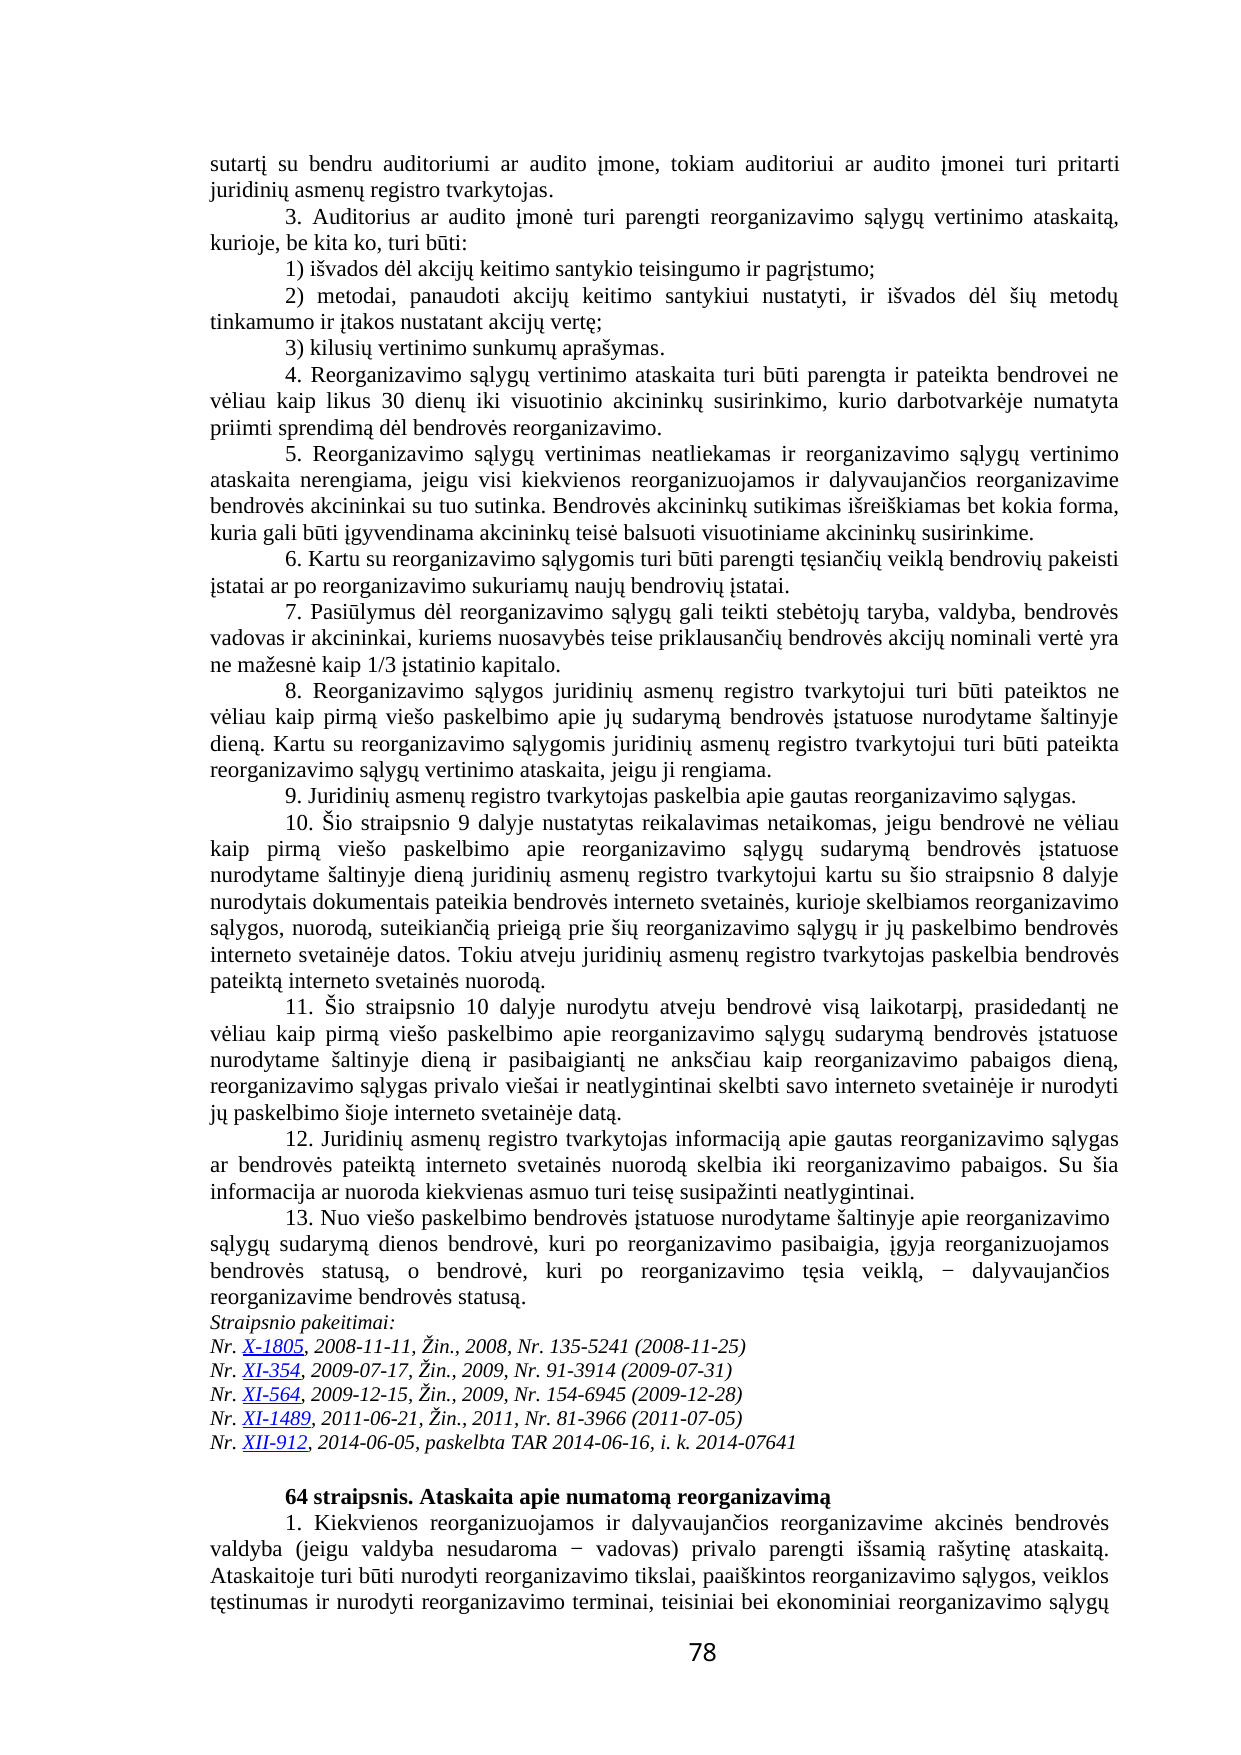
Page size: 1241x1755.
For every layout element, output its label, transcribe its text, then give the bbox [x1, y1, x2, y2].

text Straipsnio pakeitimai: [210, 1309, 1111, 1334]
text 7. Pasiūlymus dėl reorganizavimo sąlygų gali teikti stebėtojų taryba, valdyba, bendrovės vadovas ir akcininkai, kuriems nuosavybės teise priklausančių bendrovės akcijų nominali vertė yra ne mažesnė kaip 1/3 įstatinio kapitalo. [210, 598, 1120, 677]
text 1. Kiekvienos reorganizuojamos ir dalyvaujančios reorganizavime akcinės bendrovės valdyba (jeigu valdyba nesudaroma − vadovas) privalo parengti išsamią rašytinę ataskaitą. Ataskaitoje turi būti nurodyti reorganizavimo tikslai, paaiškintos reorganizavimo sąlygos, veiklos tęstinumas ir nurodyti reorganizavimo terminai, teisiniai bei ekonominiai reorganizavimo sąlygų [210, 1509, 1111, 1614]
text 10. Šio straipsnio 9 dalyje nustatytas reikalavimas netaikomas, jeigu bendrovė ne vėliau kaip pirmą viešo paskelbimo apie reorganizavimo sąlygų sudarymą bendrovės įstatuose nurodytame šaltinyje dieną juridinių asmenų registro tvarkytojui kartu su šio straipsnio 8 dalyje nurodytais dokumentais pateikia bendrovės interneto svetainės, kurioje skelbiamos reorganizavimo sąlygos, nuorodą, suteikiančią prieigą prie šių reorganizavimo sąlygų ir jų paskelbimo bendrovės interneto svetainėje datos. Tokiu atveju juridinių asmenų registro tvarkytojas paskelbia bendrovės pateiktą interneto svetainės nuorodą. [210, 809, 1120, 993]
text 13. Nuo viešo paskelbimo bendrovės įstatuose nurodytame šaltinyje apie reorganizavimo sąlygų sudarymą dienos bendrovė, kuri po reorganizavimo pasibaigia, įgyja reorganizuojamos bendrovės statusą, o bendrovė, kuri po reorganizavimo tęsia veiklą, − dalyvaujančios reorganizavime bendrovės statusą. [210, 1204, 1111, 1309]
text Nr. X-1805, 2008-11-11, Žin., 2008, Nr. 135-5241 (2008-11-25) [210, 1334, 1120, 1358]
text 3) kilusių vertinimo sunkumų aprašymas. [210, 334, 1120, 361]
text 1) išvados dėl akcijų keitimo santykio teisingumo ir pagrįstumo; [210, 255, 1120, 282]
text Nr. XII-912, 2014-06-05, paskelbta TAR 2014-06-16, i. k. 2014-07641 [210, 1430, 1120, 1454]
text 2) metodai, panaudoti akcijų keitimo santykiui nustatyti, ir išvados dėl šių metodų tinkamumo ir įtakos nustatant akcijų vertę; [210, 282, 1120, 334]
text 6. Kartu su reorganizavimo sąlygomis turi būti parengti tęsiančių veiklą bendrovių pakeisti įstatai ar po reorganizavimo sukuriamų naujų bendrovių įstatai. [210, 545, 1120, 598]
text 3. Auditorius ar audito įmonė turi parengti reorganizavimo sąlygų vertinimo ataskaitą, kurioje, be kita ko, turi būti: [210, 203, 1120, 255]
text 64 straipsnis. Ataskaita apie numatomą reorganizavimą [210, 1483, 1111, 1509]
text Nr. XI-564, 2009-12-15, Žin., 2009, Nr. 154-6945 (2009-12-28) [210, 1382, 1120, 1406]
text 5. Reorganizavimo sąlygų vertinimas neatliekamas ir reorganizavimo sąlygų vertinimo ataskaita nerengiama, jeigu visi kiekvienos reorganizuojamos ir dalyvaujančios reorganizavime bendrovės akcininkai su tuo sutinka. Bendrovės akcininkų sutikimas išreiškiamas bet kokia forma, kuria gali būti įgyvendinama akcininkų teisė balsuoti visuotiniame akcininkų susirinkime. [210, 440, 1120, 545]
text 11. Šio straipsnio 10 dalyje nurodytu atveju bendrovė visą laikotarpį, prasidedantį ne vėliau kaip pirmą viešo paskelbimo apie reorganizavimo sąlygų sudarymą bendrovės įstatuose nurodytame šaltinyje dieną ir pasibaigiantį ne anksčiau kaip reorganizavimo pabaigos dieną, reorganizavimo sąlygas privalo viešai ir neatlygintinai skelbti savo interneto svetainėje ir nurodyti jų paskelbimo šioje interneto svetainėje datą. [210, 993, 1120, 1125]
text 9. Juridinių asmenų registro tvarkytojas paskelbia apie gautas reorganizavimo sąlygas. [210, 782, 1120, 809]
text Nr. XI-1489, 2011-06-21, Žin., 2011, Nr. 81-3966 (2011-07-05) [210, 1406, 1120, 1430]
text 4. Reorganizavimo sąlygų vertinimo ataskaita turi būti parengta ir pateikta bendrovei ne vėliau kaip likus 30 dienų iki visuotinio akcininkų susirinkimo, kurio darbotvarkėje numatyta priimti sprendimą dėl bendrovės reorganizavimo. [210, 361, 1120, 440]
text 8. Reorganizavimo sąlygos juridinių asmenų registro tvarkytojui turi būti pateiktos ne vėliau kaip pirmą viešo paskelbimo apie jų sudarymą bendrovės įstatuose nurodytame šaltinyje dieną. Kartu su reorganizavimo sąlygomis juridinių asmenų registro tvarkytojui turi būti pateikta reorganizavimo sąlygų vertinimo ataskaita, jeigu ji rengiama. [210, 677, 1120, 782]
text sutartį su bendru auditoriumi ar audito įmone, tokiam auditoriui ar audito įmonei turi pritarti juridinių asmenų registro tvarkytojas. [210, 150, 1120, 203]
text 12. Juridinių asmenų registro tvarkytojas informaciją apie gautas reorganizavimo sąlygas ar bendrovės pateiktą interneto svetainės nuorodą skelbia iki reorganizavimo pabaigos. Su šia informacija ar nuoroda kiekvienas asmuo turi teisę susipažinti neatlygintinai. [210, 1125, 1120, 1204]
text Nr. XI-354, 2009-07-17, Žin., 2009, Nr. 91-3914 (2009-07-31) [210, 1358, 1120, 1382]
